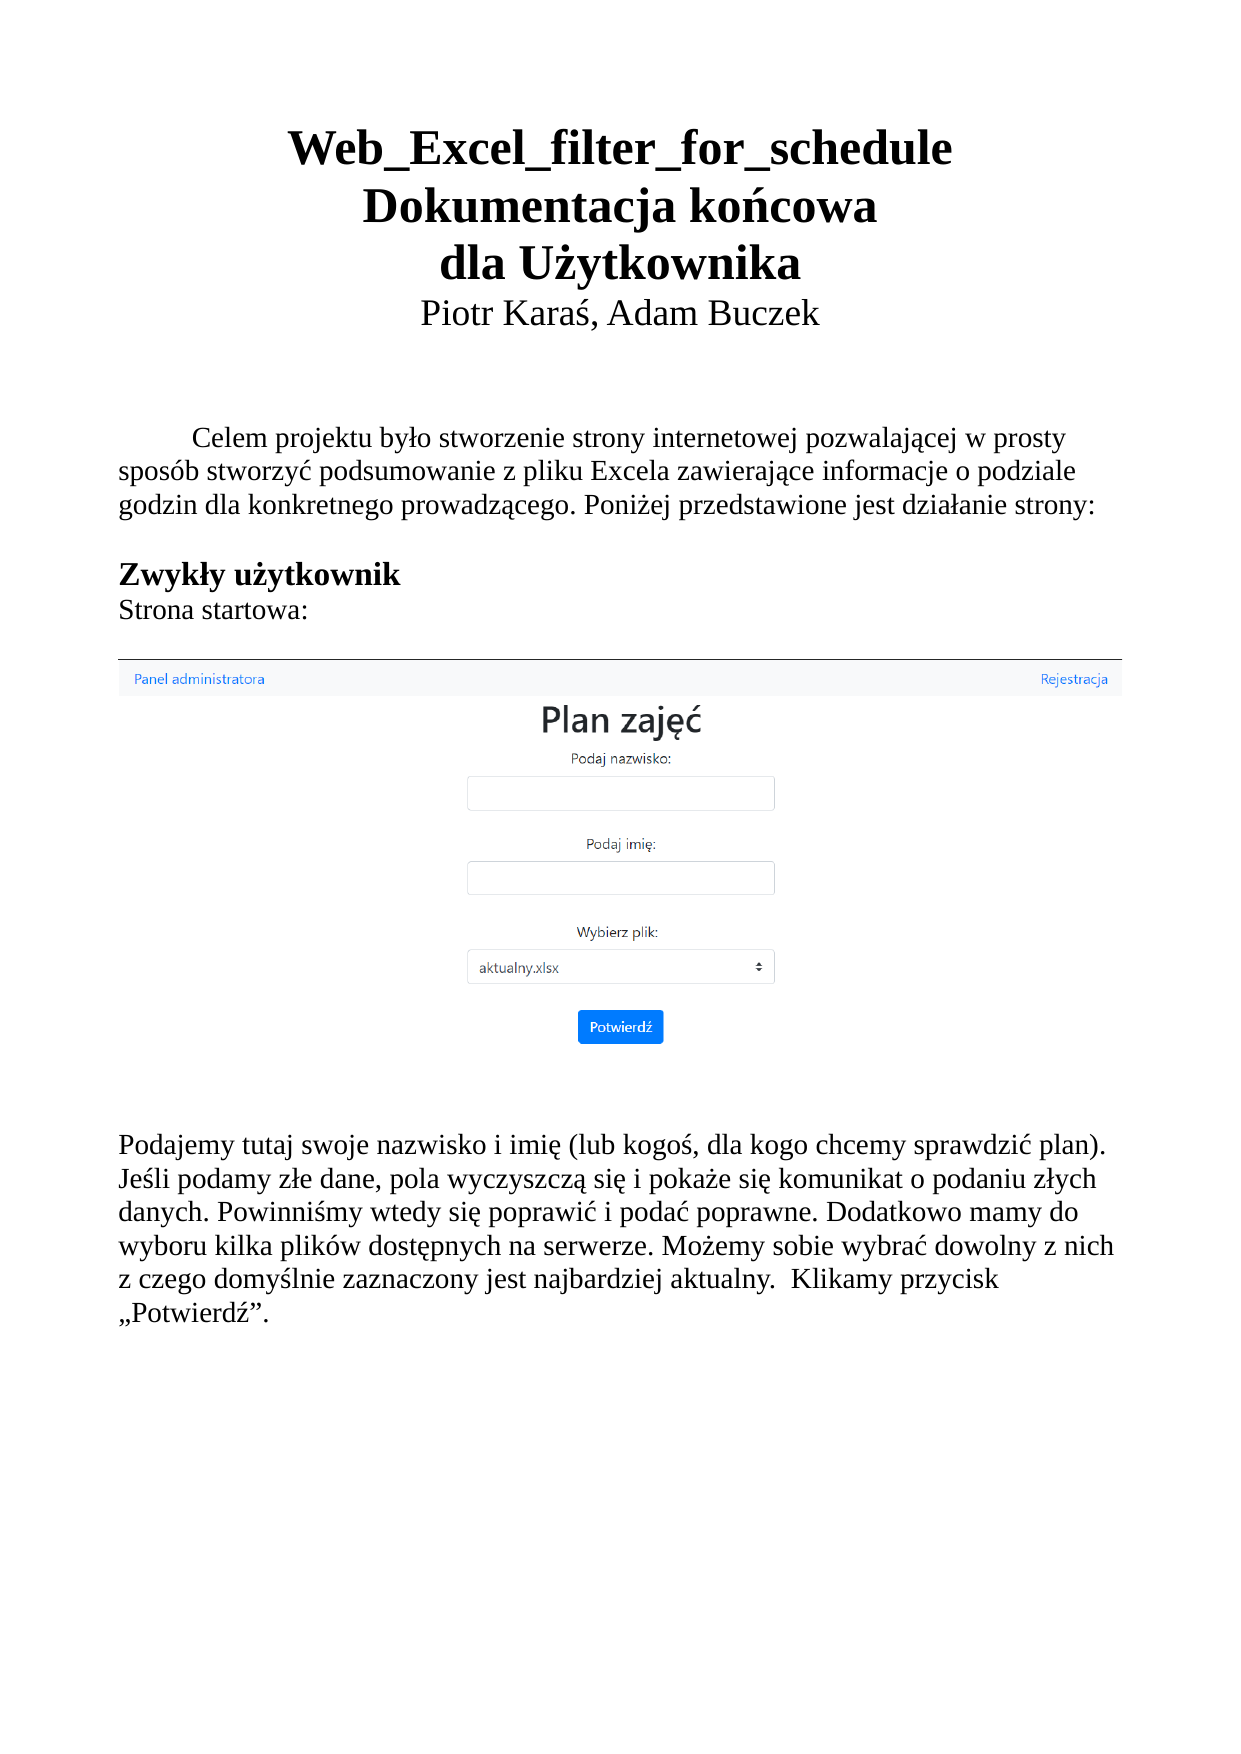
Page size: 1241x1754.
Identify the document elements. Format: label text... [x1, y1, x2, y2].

text Dokumentacja końcowa [118, 176, 1122, 233]
text Jeśli podamy złe dane, pola wyczyszczą się i pokaże się komunikat o podaniu złych danych. Powinniśmy wtedy się poprawić i podać poprawne. Dodatkowo mamy do wyboru kilka plików dostępnych na serwerze. Możemy sobie wybrać dowolny z nich z czego domyślnie zaznaczony jest najbardziej aktualny. Klikamy przycisk „Potwierdź”. [118, 1161, 1122, 1328]
text Celem projektu było stworzenie strony internetowej pozwalającej w prosty sposób stworzyć podsumowanie z pliku Excela zawierające informacje o podziale godzin dla konkretnego prowadzącego. Poniżej przedstawione jest działanie strony: [118, 420, 1122, 521]
picture [118, 659, 1123, 1094]
text Web_Excel_filter_for_schedule [118, 118, 1122, 176]
text dla Użytkownika [118, 233, 1122, 291]
text Podajemy tutaj swoje nazwisko i imię (lub kogoś, dla kogo chcemy sprawdzić plan). [118, 1127, 1122, 1161]
text Zwykły użytkownik [118, 554, 1122, 592]
text Piotr Karaś, Adam Buczek [118, 291, 1122, 334]
text Strona startowa: [118, 592, 1122, 626]
